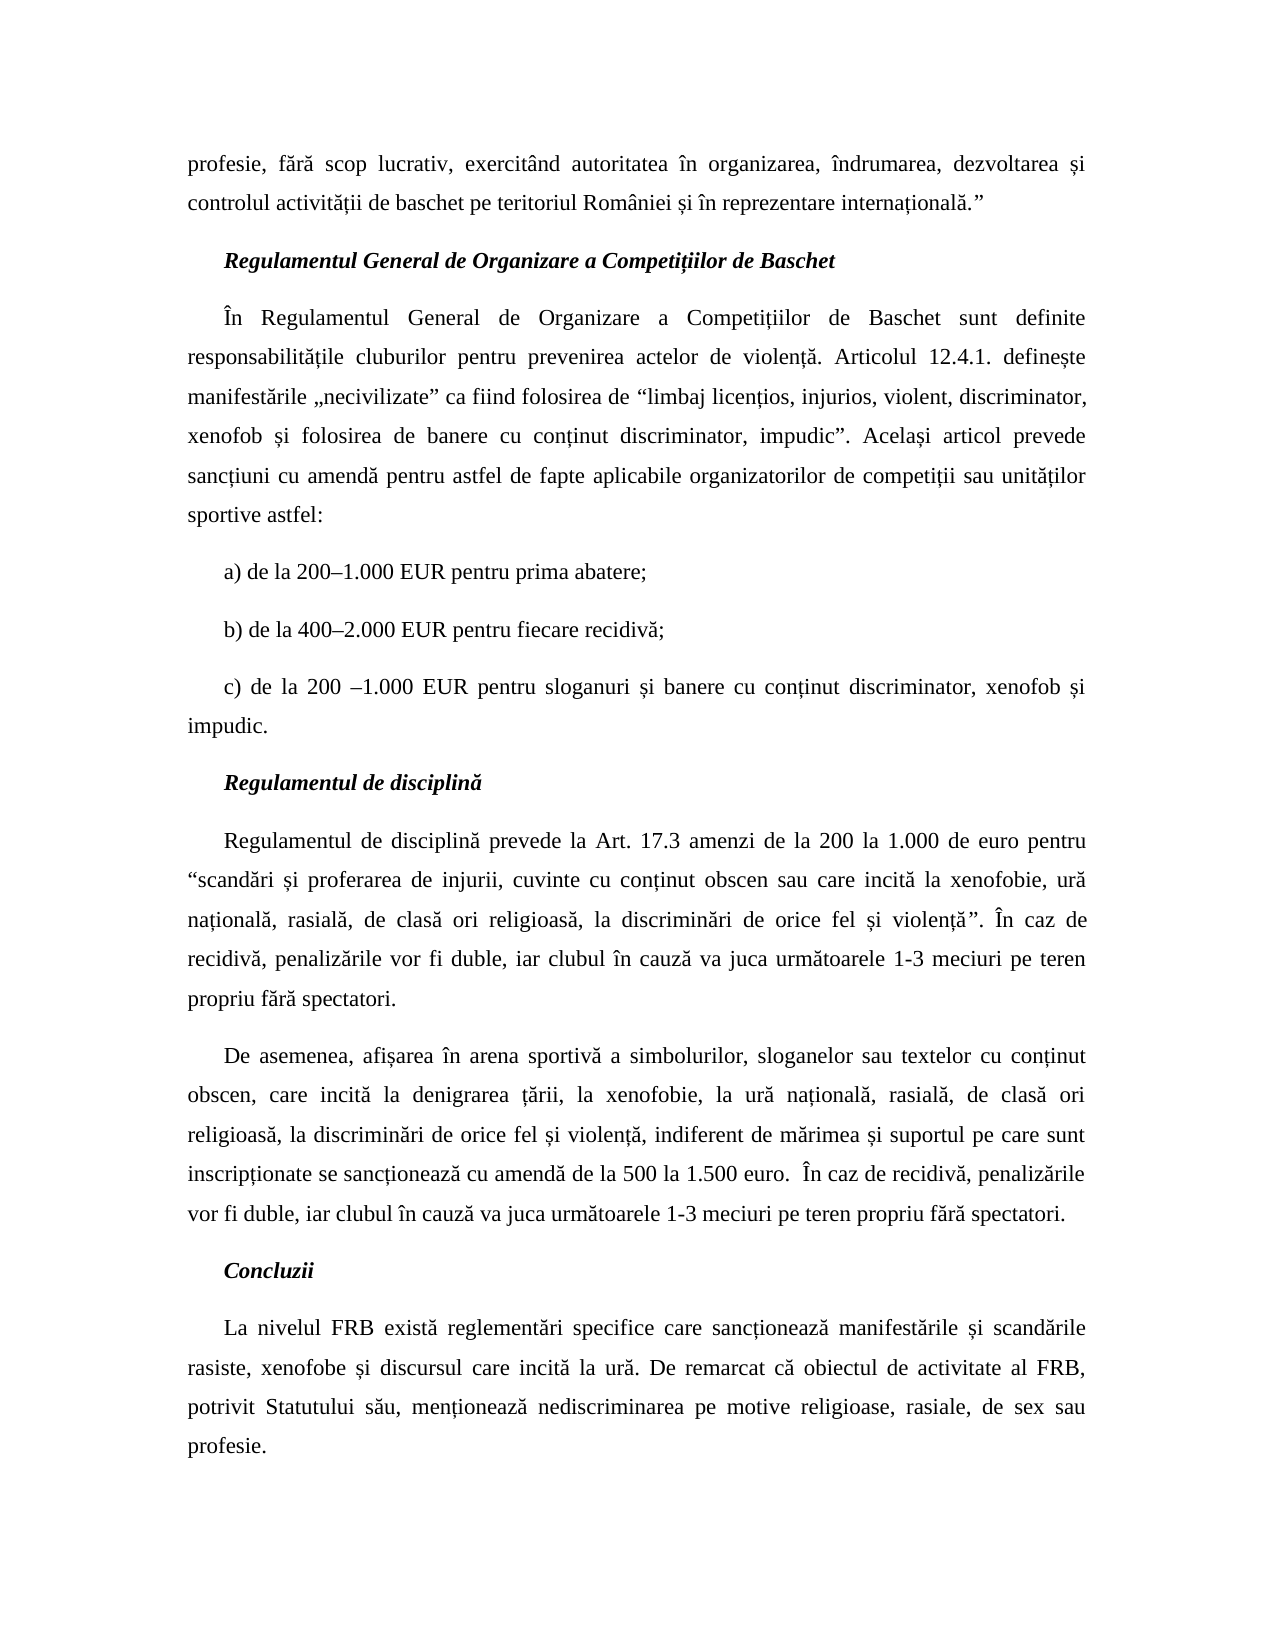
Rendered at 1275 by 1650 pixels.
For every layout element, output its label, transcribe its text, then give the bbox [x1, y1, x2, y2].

text De asemenea, afișarea în arena sportivă a simbolurilor, sloganelor sau textelor cu conținut obscen, care incită la denigrarea țării, la xenofobie, la ură națională, rasială, de clasă ori religioasă, la discriminări de orice fel și violență, indiferent de mărimea și suportul pe care sunt inscripționate se sancționează cu amendă de la 500 la 1.500 euro. În caz de recidivă, penalizările vor fi duble, iar clubul în cauză va juca următoarele 1-3 meciuri pe teren propriu fără spectatori. [187, 1042, 1087, 1226]
text Regulamentul de disciplină [187, 769, 1087, 796]
text Regulamentul General de Organizare a Competițiilor de Baschet [187, 247, 1087, 273]
text Regulamentul de disciplină prevede la Art. 17.3 amenzi de la 200 la 1.000 de euro pentru “scandări și proferarea de injurii, cuvinte cu conținut obscen sau care incită la xenofobie, ură națională, rasială, de clasă ori religioasă, la discriminări de orice fel și violență”. În caz de recidivă, penalizările vor fi duble, iar clubul în cauză va juca următoarele 1-3 meciuri pe teren propriu fără spectatori. [187, 827, 1087, 1011]
text c) de la 200 –1.000 EUR pentru sloganuri și banere cu conținut discriminator, xenofob și impudic. [187, 673, 1087, 739]
text La nivelul FRB există reglementări specifice care sancționează manifestările și scandările rasiste, xenofobe și discursul care incită la ură. De remarcat că obiectul de activitate al FRB, potrivit Statutului său, menționează nediscriminarea pe motive religioase, rasiale, de sex sau profesie. [187, 1314, 1087, 1459]
text profesie, fără scop lucrativ, exercitând autoritatea în organizarea, îndrumarea, dezvoltarea și controlul activității de baschet pe teritoriul României și în reprezentare internațională.” [187, 150, 1087, 216]
text a) de la 200–1.000 EUR pentru prima abatere; [187, 558, 1087, 585]
text Concluzii [187, 1257, 1087, 1283]
text În Regulamentul General de Organizare a Competițiilor de Baschet sunt definite responsabilitățile cluburilor pentru prevenirea actelor de violență. Articolul 12.4.1. definește manifestările „necivilizate” ca fiind folosirea de “limbaj licențios, injurios, violent, discriminator, xenofob și folosirea de banere cu conținut discriminator, impudic”. Același articol prevede sancțiuni cu amendă pentru astfel de fapte aplicabile organizatorilor de competiții sau unităților sportive astfel: [187, 304, 1087, 528]
text b) de la 400–2.000 EUR pentru fiecare recidivă; [187, 616, 1087, 642]
